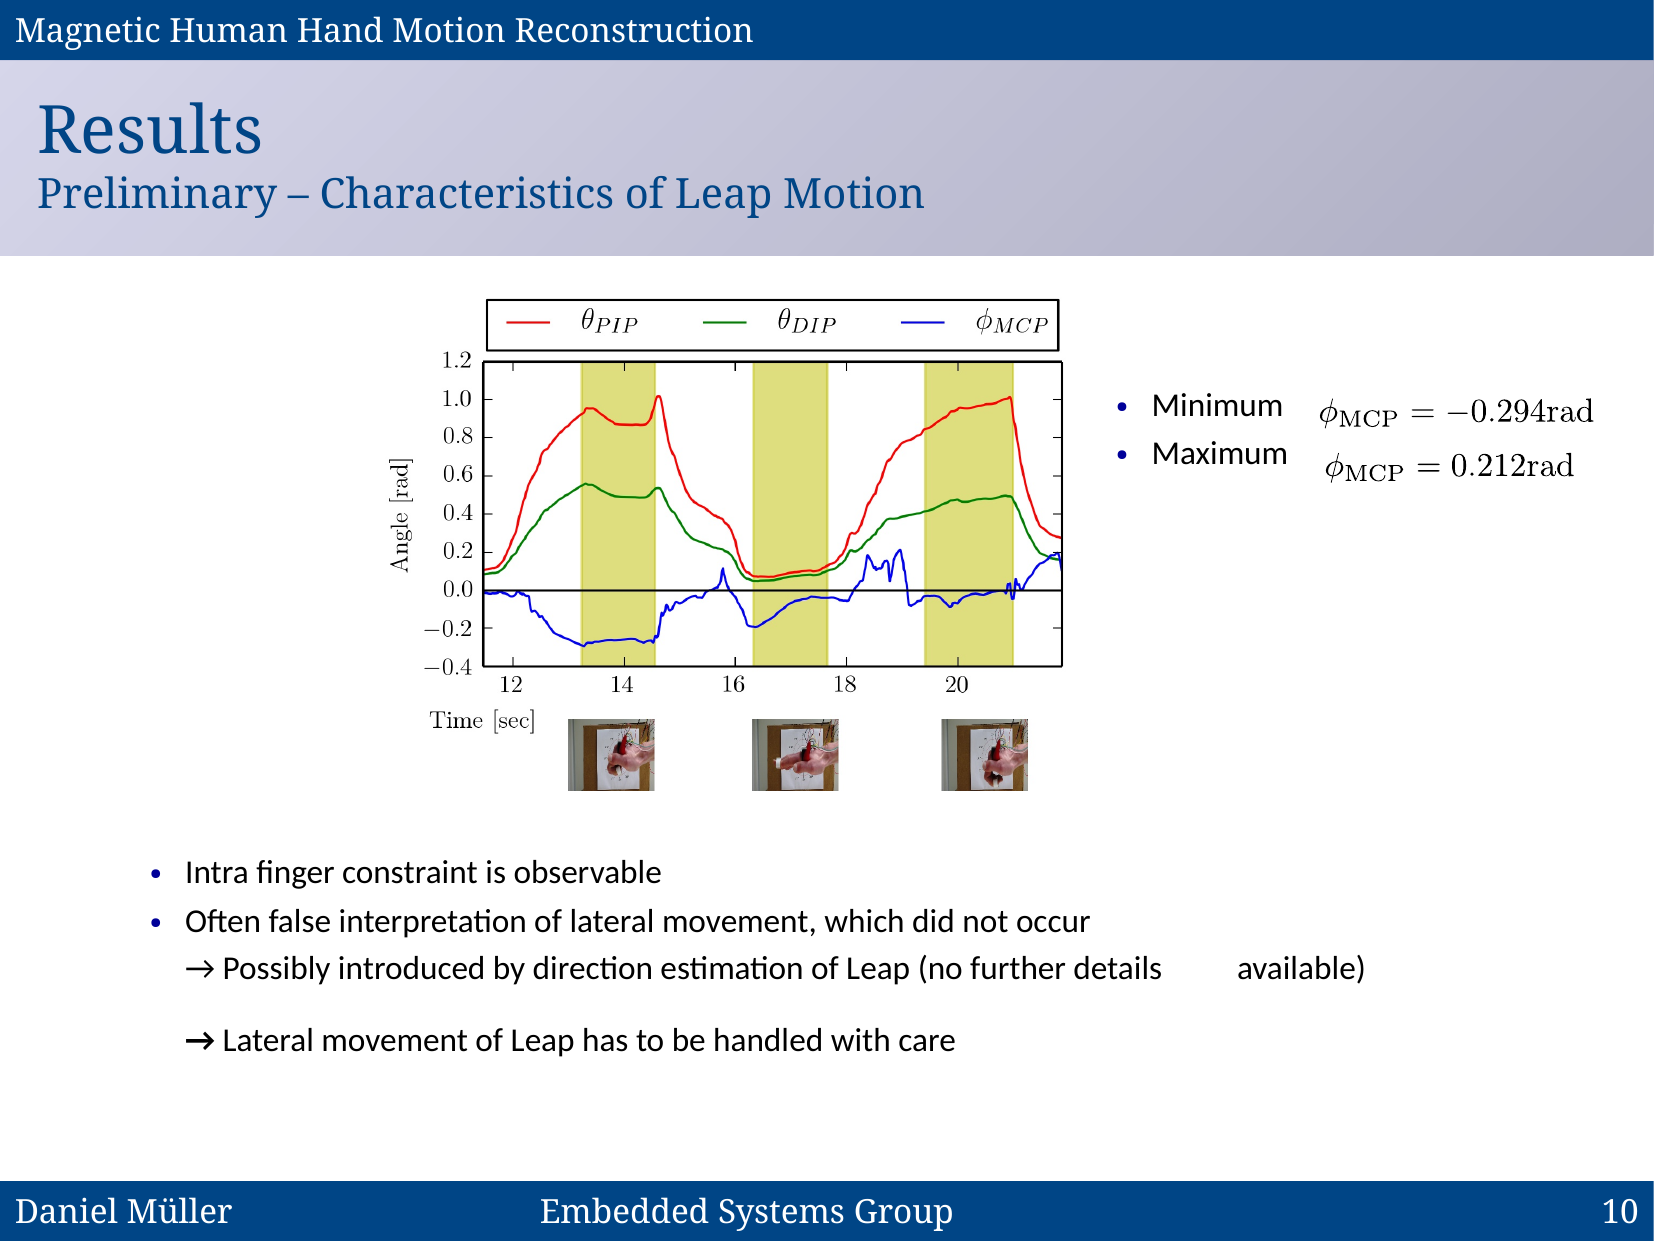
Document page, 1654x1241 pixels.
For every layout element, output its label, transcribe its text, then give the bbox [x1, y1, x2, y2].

text_box Intra finger constraint is observable Often false interpretation of lateral movement, which did not occur → Possibly introduced by direction estimation of Leap (no further details available) → Lateral movement of Leap has to be handled with care [135, 851, 1456, 1142]
picture [372, 284, 1078, 791]
text_box [1318, 398, 1595, 429]
text_box Minimum Maximum [1101, 384, 1597, 493]
title Results Preliminary – Characteristics of Leap Motion [37, 47, 1411, 256]
text_box [1324, 452, 1575, 483]
